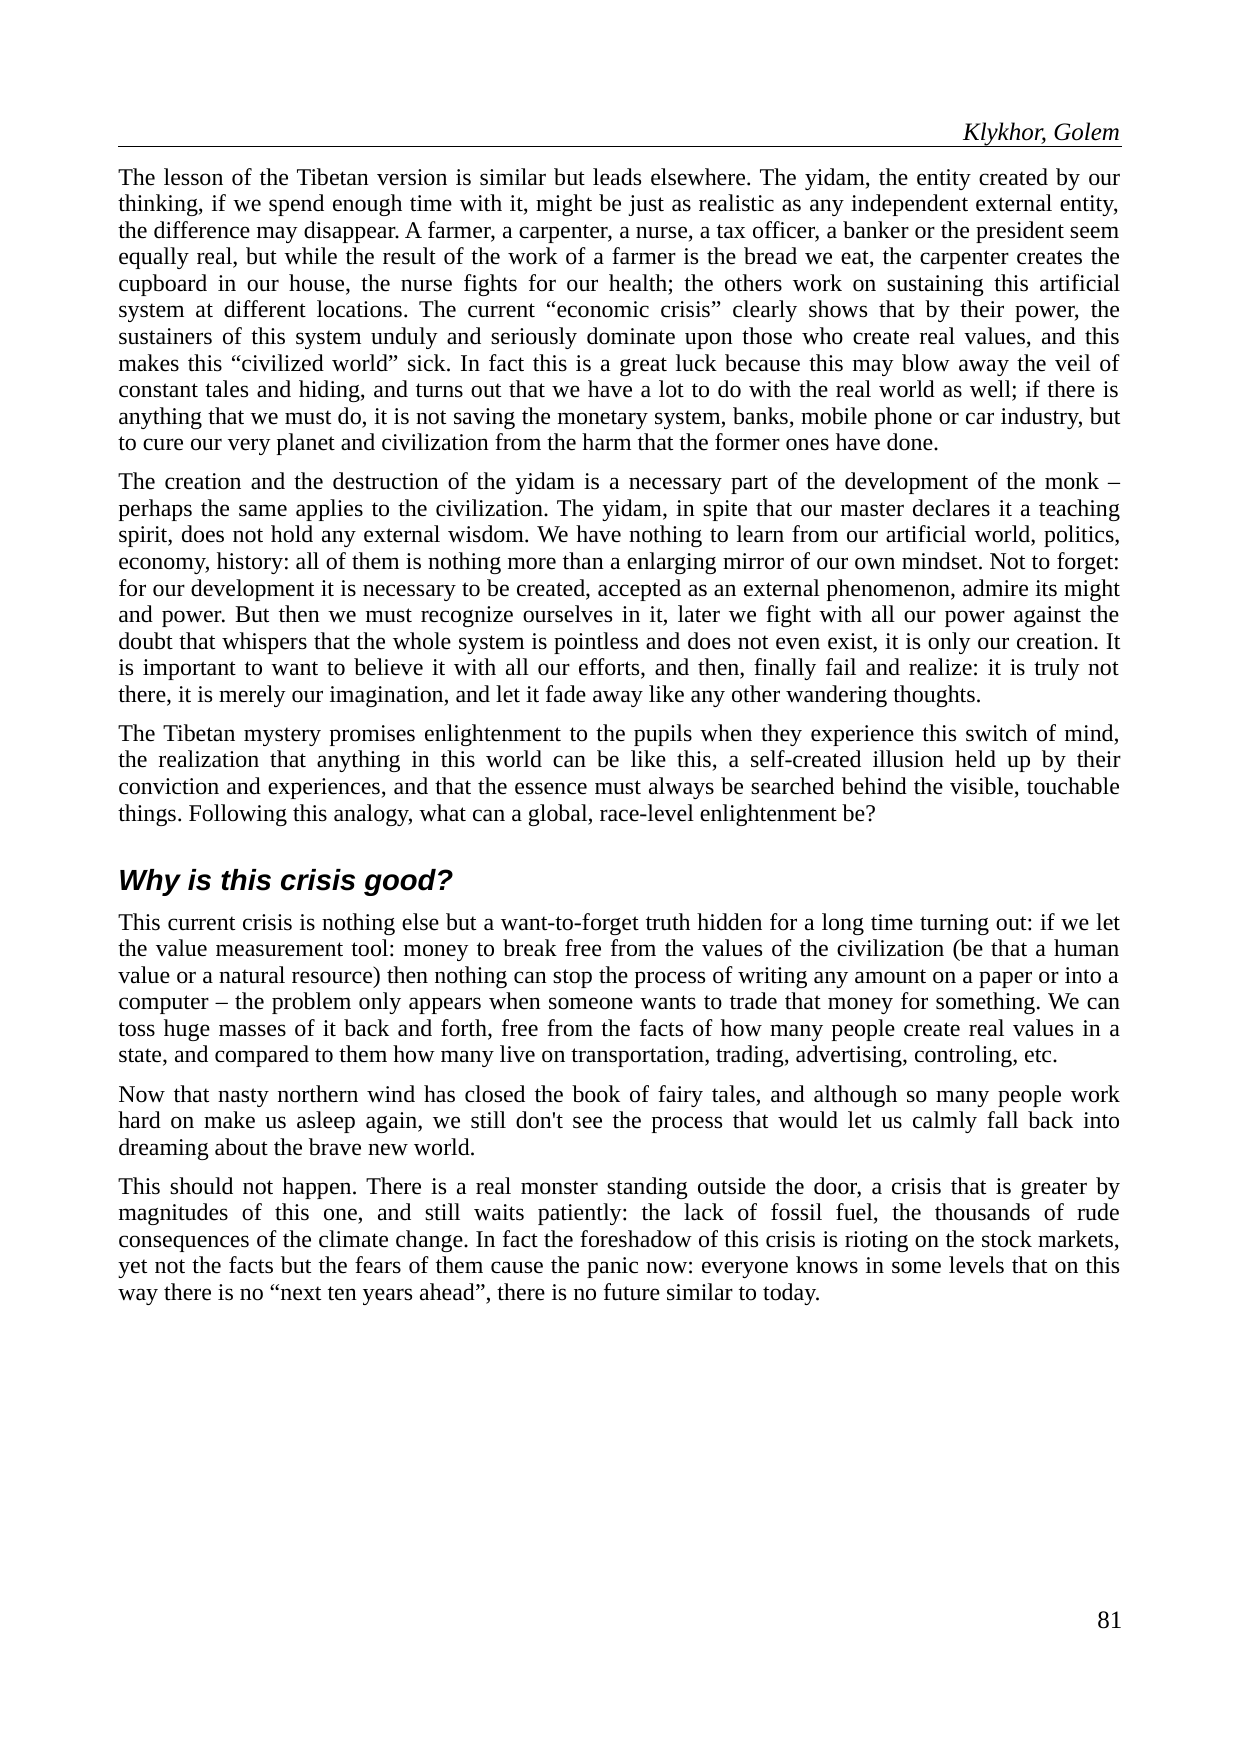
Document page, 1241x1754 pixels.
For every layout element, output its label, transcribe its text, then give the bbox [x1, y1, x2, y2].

subtitle Why is this crisis good? [118, 864, 1122, 896]
text Now that nasty northern wind has closed the book of fairy tales, and although so many people work hard on make us asleep again, we still don't see the process that would let us calmly fall back into dreaming about the brave new world. [118, 1081, 1122, 1160]
text The lesson of the Tibetan version is similar but leads elsewhere. The yidam, the entity created by our thinking, if we spend enough time with it, might be just as realistic as any independent external entity, the difference may disappear. A farmer, a carpenter, a nurse, a tax officer, a banker or the president seem equally real, but while the result of the work of a farmer is the bread we eat, the carpenter creates the cupboard in our house, the nurse fights for our health; the others work on sustaining this artificial system at different locations. The current “economic crisis” clearly shows that by their power, the sustainers of this system unduly and seriously dominate upon those who create real values, and this makes this “civilized world” sick. In fact this is a great luck because this may blow away the veil of constant tales and hiding, and turns out that we have a lot to do with the real world as well; if there is anything that we must do, it is not saving the monetary system, banks, mobile phone or car industry, but to cure our very planet and civilization from the harm that the former ones have done. [118, 164, 1122, 456]
text The Tibetan mystery promises enlightenment to the pupils when they experience this switch of mind, the realization that anything in this world can be like this, a self-created illusion held up by their conviction and experiences, and that the essence must always be searched behind the visible, touchable things. Following this analogy, what can a global, race-level enlightenment be? [118, 720, 1122, 826]
text This should not happen. There is a real monster standing outside the door, a crisis that is greater by magnitudes of this one, and still waits patiently: the lack of fossil fuel, the thousands of rude consequences of the climate change. In fact the foreshadow of this crisis is rioting on the stock markets, yet not the facts but the fears of them cause the panic now: everyone knows in some levels that on this way there is no “next ten years ahead”, there is no future similar to today. [118, 1173, 1122, 1306]
text This current crisis is nothing else but a want-to-forget truth hidden for a long time turning out: if we let the value measurement tool: money to break free from the values of the civilization (be that a human value or a natural resource) then nothing can stop the process of writing any amount on a paper or into a computer – the problem only appears when someone wants to trade that money for something. We can toss huge masses of it back and forth, free from the facts of how many people create real values in a state, and compared to them how many live on transportation, trading, advertising, controling, etc. [118, 909, 1122, 1068]
text The creation and the destruction of the yidam is a necessary part of the development of the monk – perhaps the same applies to the civilization. The yidam, in spite that our master declares it a teaching spirit, does not hold any external wisdom. We have nothing to learn from our artificial world, politics, economy, history: all of them is nothing more than a enlarging mirror of our own mindset. Not to forget: for our development it is necessary to be created, accepted as an external phenomenon, admire its might and power. But then we must recognize ourselves in it, later we fight with all our power against the doubt that whispers that the whole system is pointless and does not even exist, it is only our creation. It is important to want to believe it with all our efforts, and then, finally fail and realize: it is truly not there, it is merely our imagination, and let it fade away like any other wandering thoughts. [118, 468, 1122, 707]
